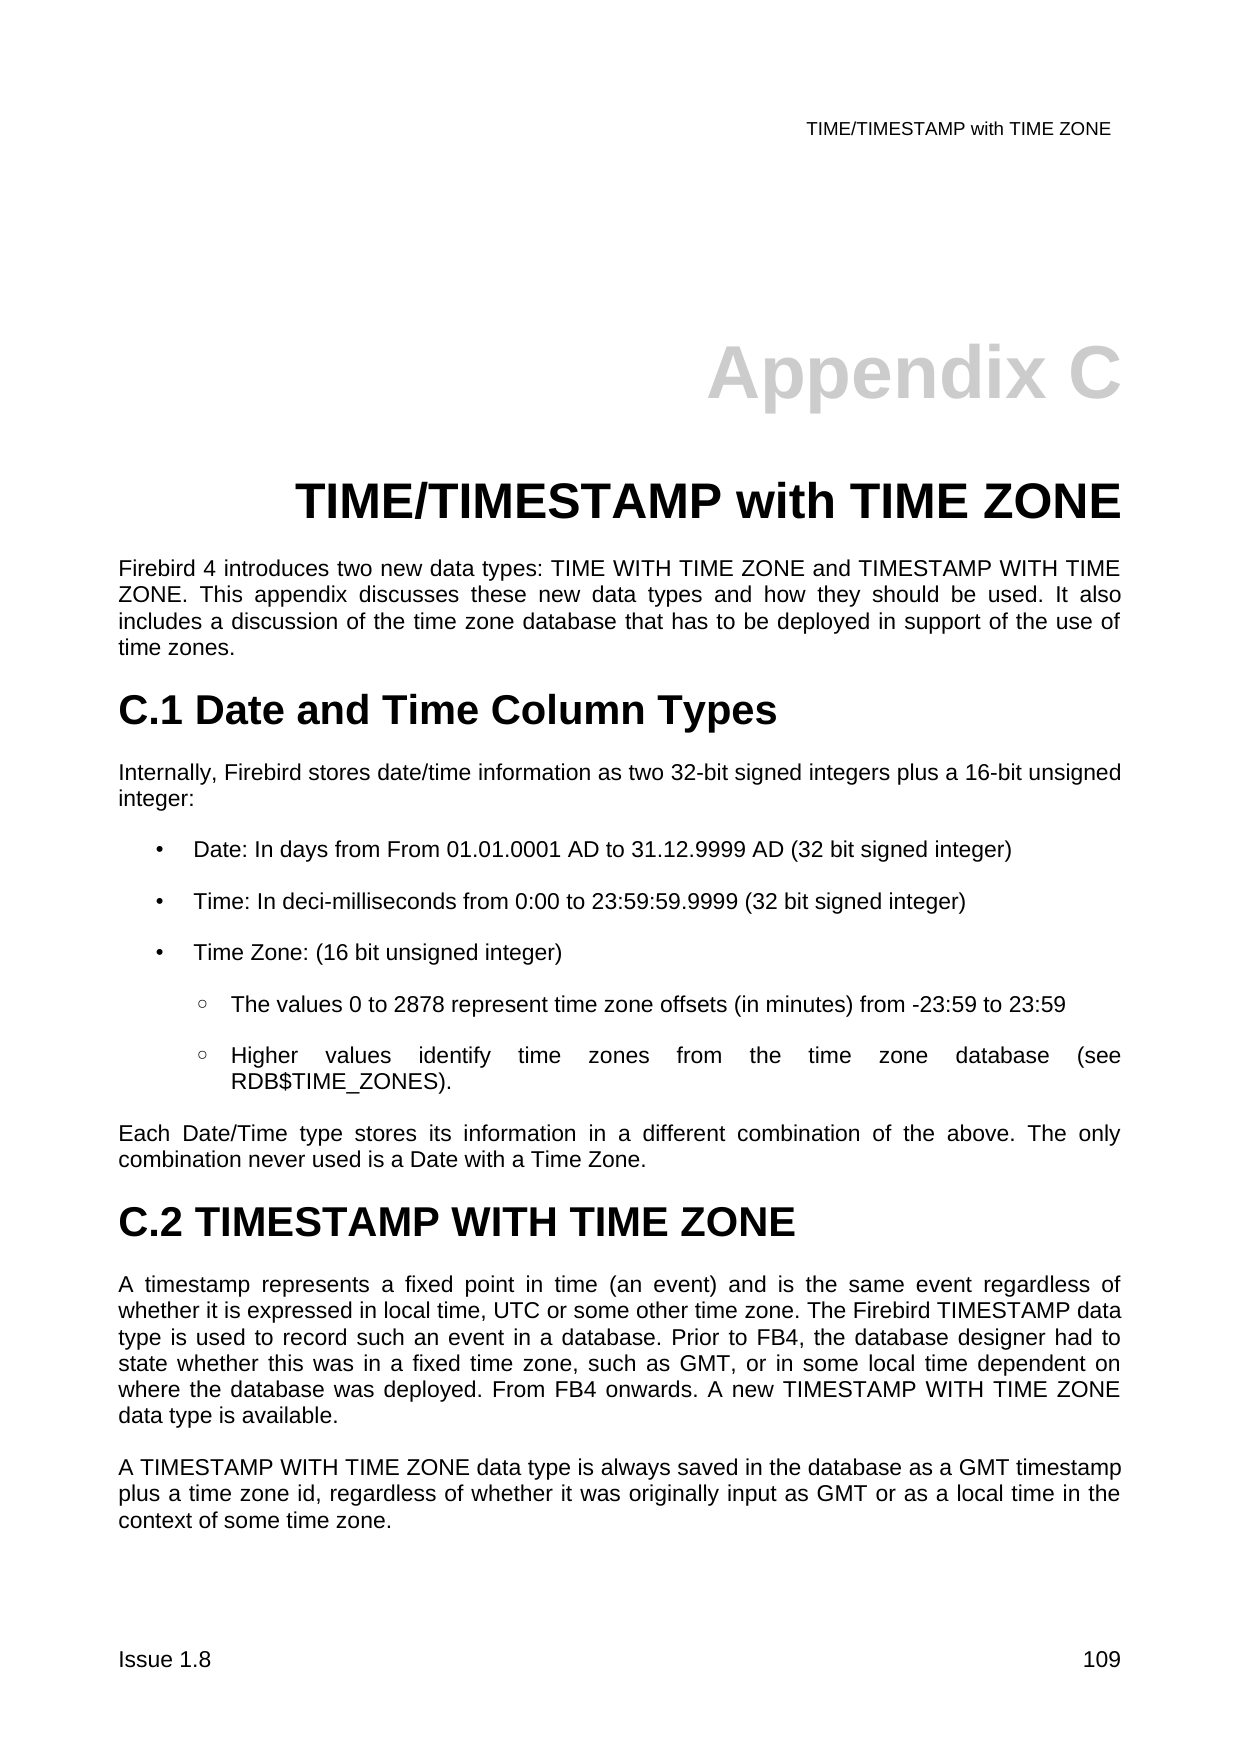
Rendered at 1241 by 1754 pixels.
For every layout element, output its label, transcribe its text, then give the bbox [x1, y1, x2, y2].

list Higher values identify time zones from the time zone database (see RDB$TIME_ZONES). [193, 1042, 1122, 1094]
subtitle TIME/TIMESTAMP with TIME ZONE [118, 328, 1122, 529]
list Time Zone: (16 bit unsigned integer) [156, 939, 1122, 966]
subtitle Date and Time Column Types [118, 685, 1122, 733]
list Time: In deci-milliseconds from 0:00 to 23:59:59.9999 (32 bit signed integer) [156, 888, 1122, 914]
text Firebird 4 introduces two new data types: TIME WITH TIME ZONE and TIMESTAMP WITH TIME ZONE. This appendix discusses these new data types and how they should be used. It also includes a discussion of the time zone database that has to be deployed in support of the use of time zones. [118, 555, 1122, 660]
text A TIMESTAMP WITH TIME ZONE data type is always saved in the database as a GMT timestamp plus a time zone id, regardless of whether it was originally input as GMT or as a local time in the context of some time zone. [118, 1454, 1122, 1533]
text A timestamp represents a fixed point in time (an event) and is the same event regardless of whether it is expressed in local time, UTC or some other time zone. The Firebird TIMESTAMP data type is used to record such an event in a database. Prior to FB4, the database designer had to state whether this was in a fixed time zone, such as GMT, or in some local time dependent on where the database was deployed. From FB4 onwards. A new TIMESTAMP WITH TIME ZONE data type is available. [118, 1271, 1122, 1429]
list The values 0 to 2878 represent time zone offsets (in minutes) from -23:59 to 23:59 [193, 991, 1122, 1017]
subtitle TIMESTAMP WITH TIME ZONE [118, 1197, 1122, 1245]
text Each Date/Time type stores its information in a different combination of the above. The only combination never used is a Date with a Time Zone. [118, 1119, 1122, 1172]
text Internally, Firebird stores date/time information as two 32-bit signed integers plus a 16-bit unsigned integer: [118, 759, 1122, 811]
list Date: In days from From 01.01.0001 AD to 31.12.9999 AD (32 bit signed integer) [156, 836, 1122, 863]
